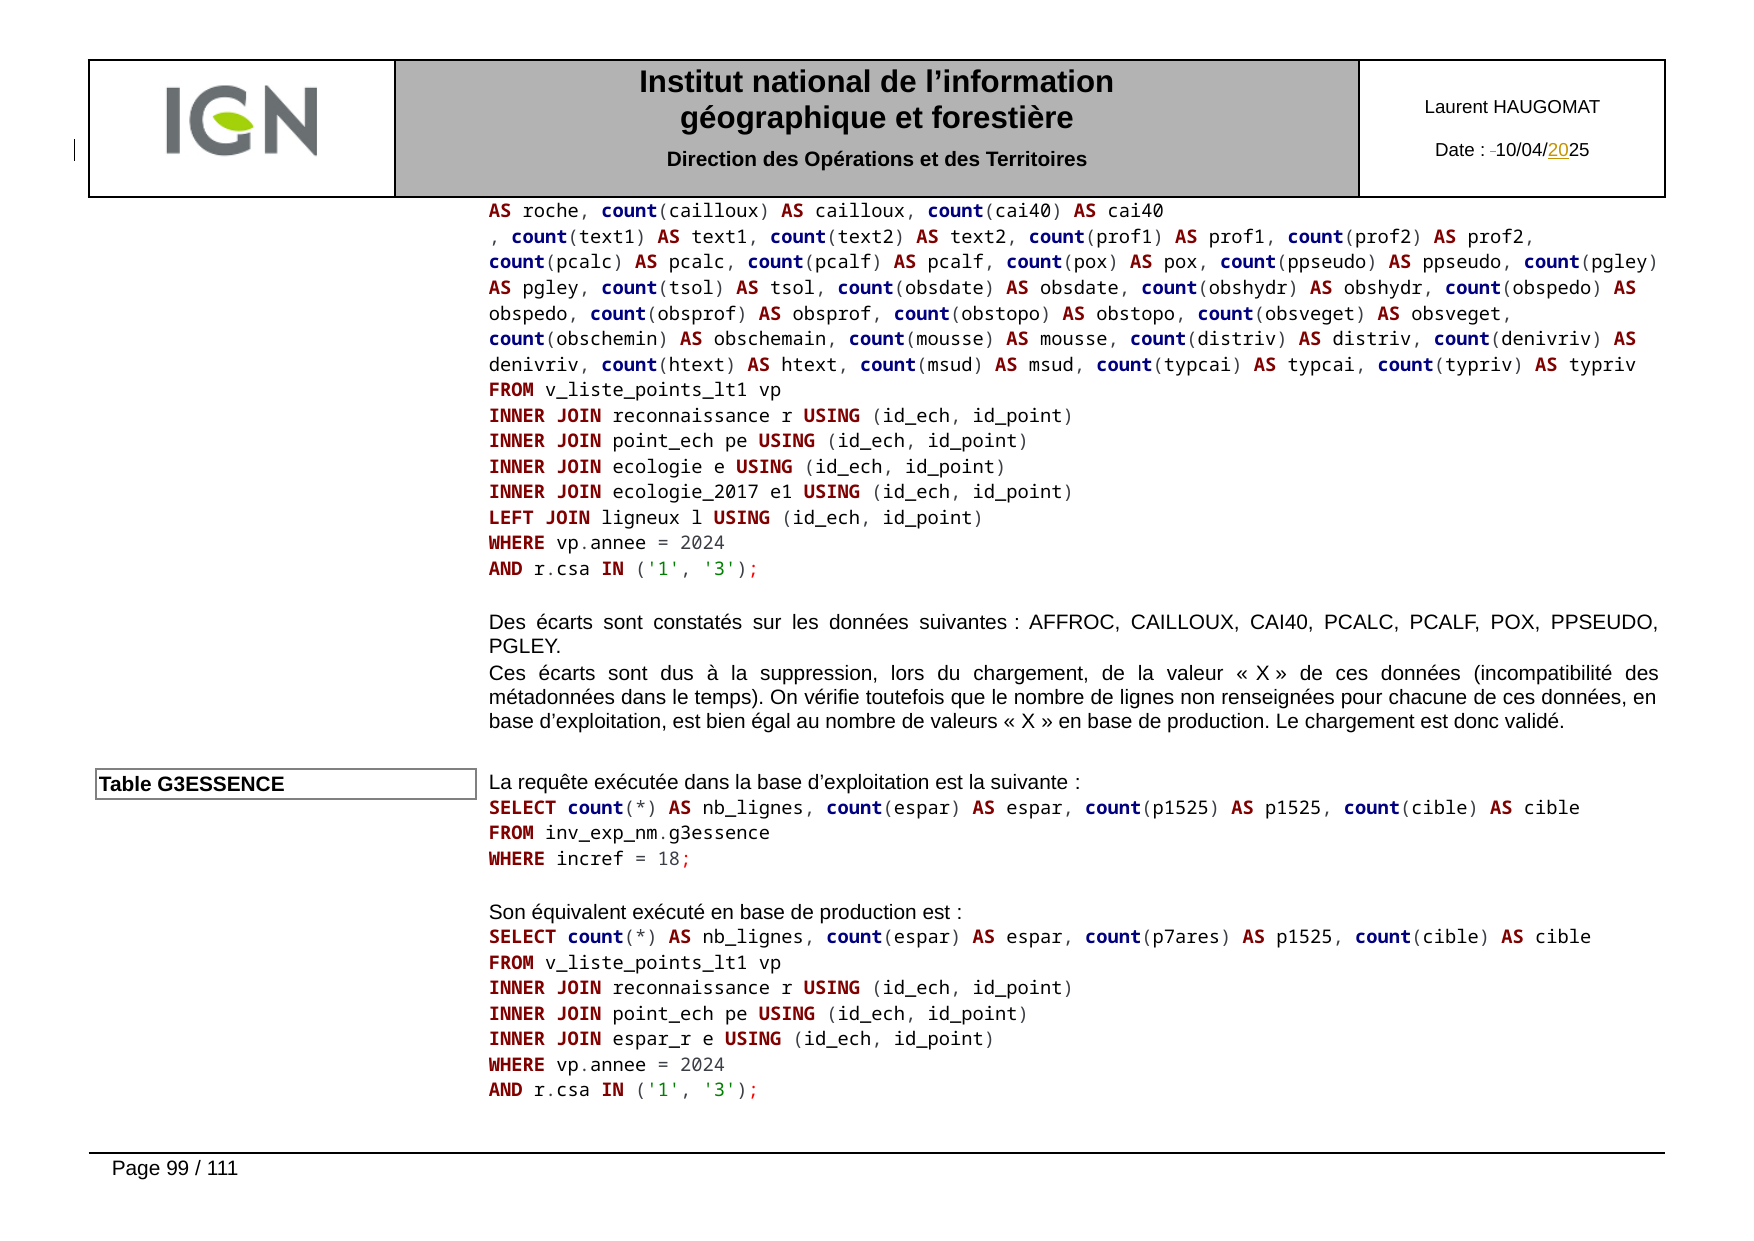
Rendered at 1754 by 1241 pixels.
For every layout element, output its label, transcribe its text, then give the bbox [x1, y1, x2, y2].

table_cell [89, 198, 483, 766]
table_cell La requête exécutée dans la base d’exploitation est la suivante : SELECT count(*) AS nb_lignes, count(espar) AS espar, count(p1525) AS p1525, count(cible) AS cible FROM inv_exp_nm.g3essence WHERE incref = 18; Son équivalent exécuté en base de production est : SELECT count(*) AS nb_lignes, count(espar) AS espar, count(p7ares) AS p1525, count(cible) AS cible FROM v_liste_points_lt1 vp INNER JOIN reconnaissance r USING (id_ech, id_point) INNER JOIN point_ech pe USING (id_ech, id_point) INNER JOIN espar_r e USING (id_ech, id_point) WHERE vp.annee = 2024 AND r.csa IN ('1', '3'); [483, 766, 1665, 1134]
picture [141, 62, 343, 180]
table_cell Table G3ESSENCE [89, 766, 483, 1134]
table_cell AS roche, count(cailloux) AS cailloux, count(cai40) AS cai40 , count(text1) AS text1, count(text2) AS text2, count(prof1) AS prof1, count(prof2) AS prof2, count(pcalc) AS pcalc, count(pcalf) AS pcalf, count(pox) AS pox, count(ppseudo) AS ppseudo, count(pgley) AS pgley, count(tsol) AS tsol, count(obsdate) AS obsdate, count(obshydr) AS obshydr, count(obspedo) AS obspedo, count(obsprof) AS obsprof, count(obstopo) AS obstopo, count(obsveget) AS obsveget, count(obschemin) AS obschemain, count(mousse) AS mousse, count(distriv) AS distriv, count(denivriv) AS denivriv, count(htext) AS htext, count(msud) AS msud, count(typcai) AS typcai, count(typriv) AS typriv FROM v_liste_points_lt1 vp INNER JOIN reconnaissance r USING (id_ech, id_point) INNER JOIN point_ech pe USING (id_ech, id_point) INNER JOIN ecologie e USING (id_ech, id_point) INNER JOIN ecologie_2017 e1 USING (id_ech, id_point) LEFT JOIN ligneux l USING (id_ech, id_point) WHERE vp.annee = 2024 AND r.csa IN ('1', '3'); Des écarts sont constatés sur les données suivantes : AFFROC, CAILLOUX, CAI40, PCALC, PCALF, POX, PPSEUDO, PGLEY. Ces écarts sont dus à la suppression, lors du chargement, de la valeur « X » de ces données (incompatibilité des métadonnées dans le temps). On vérifie toutefois que le nombre de lignes non renseignées pour chacune de ces données, en base d’exploitation, est bien égal au nombre de valeurs « X » en base de production. Le chargement est donc validé. [483, 198, 1665, 766]
